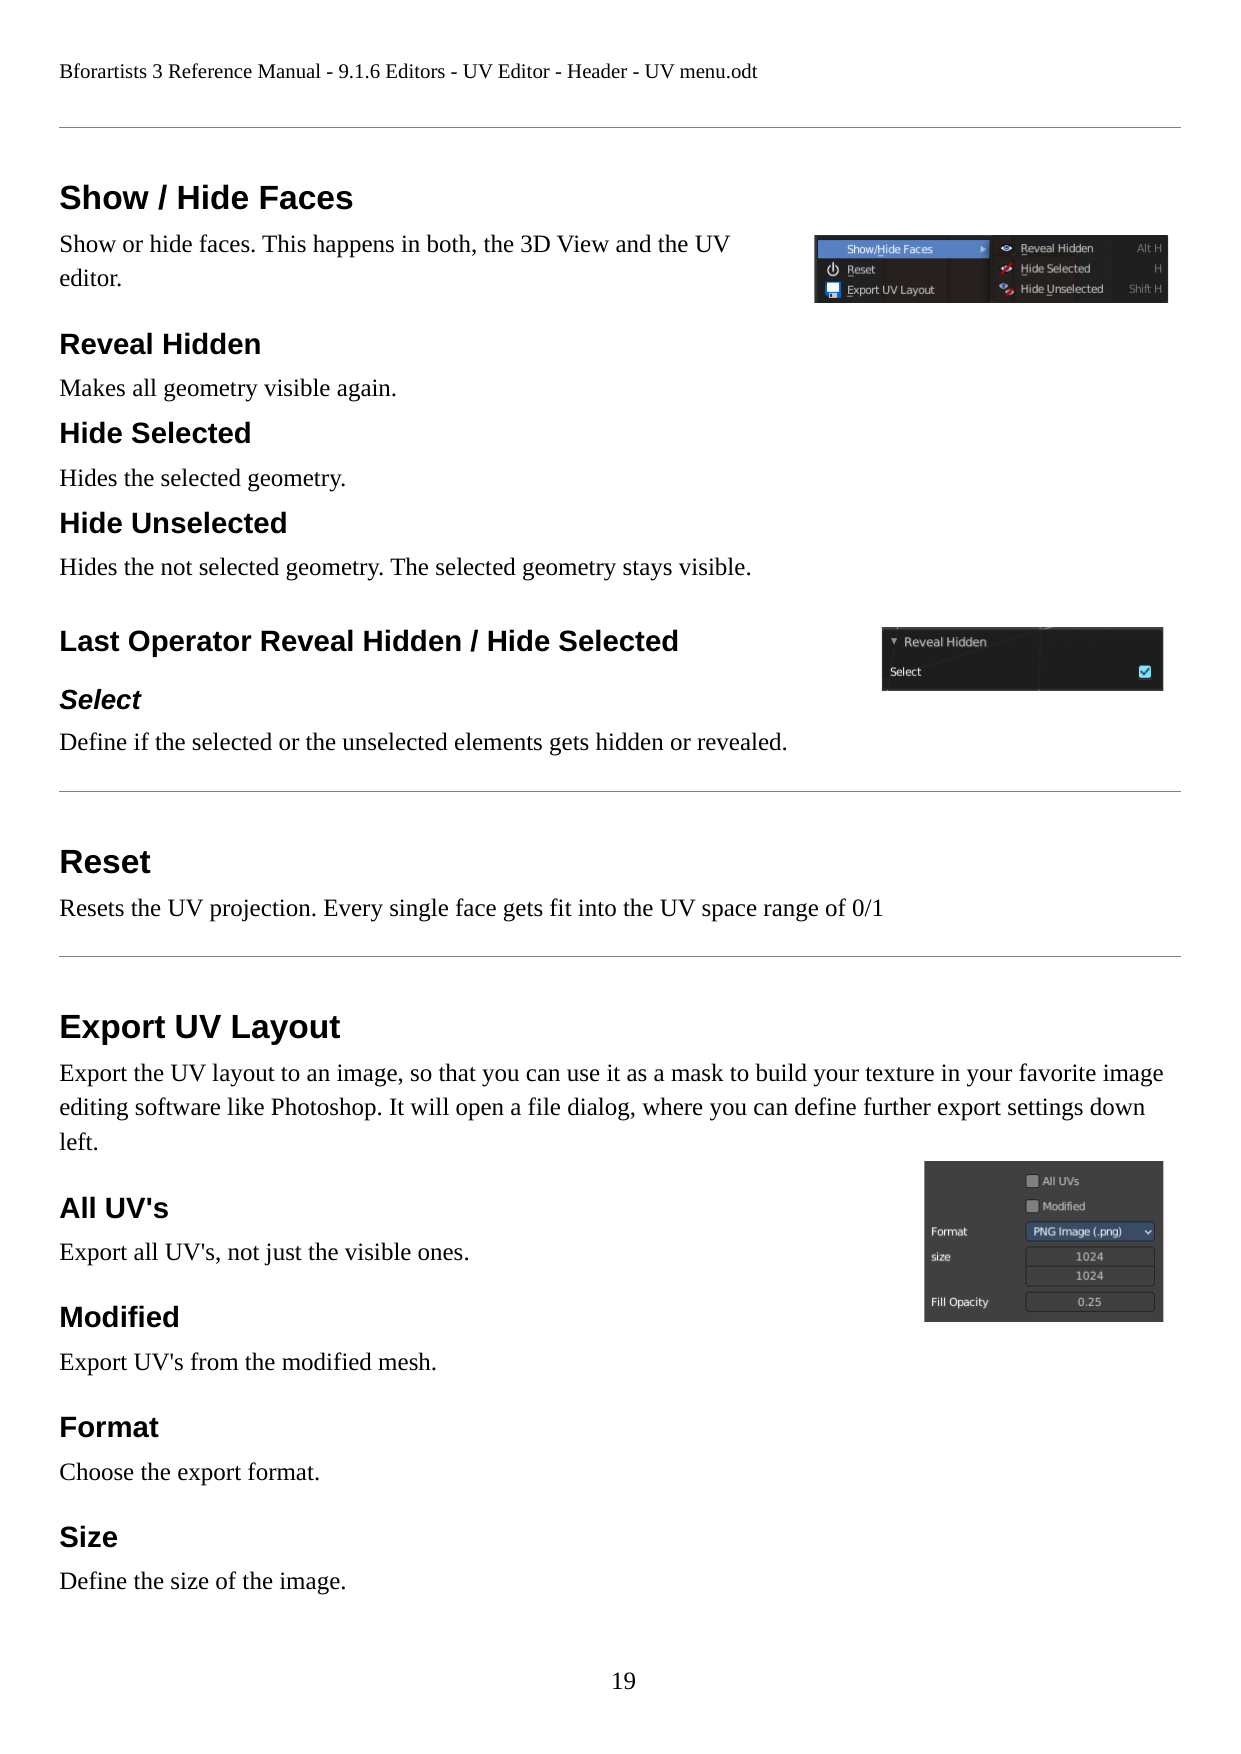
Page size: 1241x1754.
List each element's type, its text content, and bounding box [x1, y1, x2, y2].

subtitle Size [59, 1520, 1181, 1554]
subtitle Reset [59, 842, 1181, 880]
subtitle Show / Hide Faces [59, 178, 1181, 216]
text Export the UV layout to an image, so that you can use it as a mask to build your texture in your favorite image editing software like Photoshop. It will open a file dialog, where you can define further export settings down left. [59, 1058, 1181, 1156]
picture [814, 235, 1169, 303]
subtitle Hide Selected [59, 416, 1181, 450]
subtitle Hide Unselected [59, 506, 1181, 540]
text Resets the UV projection. Every single face gets fit into the UV space range of 0/1 [59, 893, 1181, 921]
text Export all UV's, not just the visible ones. [59, 1237, 924, 1266]
text Export UV's from the modified mesh. [59, 1347, 1181, 1375]
subtitle Modified [59, 1300, 1181, 1334]
subtitle Select [59, 683, 1181, 715]
picture [924, 1161, 1164, 1322]
text Define if the selected or the unselected elements gets hidden or revealed. [59, 727, 1181, 756]
text Hides the selected geometry. [59, 463, 1181, 491]
subtitle Reveal Hidden [59, 327, 1181, 361]
text Show or hide faces. This happens in both, the 3D View and the UV editor. [59, 229, 1181, 292]
text Hides the not selected geometry. The selected geometry stays visible. [59, 552, 1181, 581]
picture [881, 627, 1164, 691]
subtitle Export UV Layout [59, 1007, 1181, 1045]
subtitle All UV's [59, 1191, 924, 1224]
text Makes all geometry visible again. [59, 373, 1181, 402]
subtitle [1164, 1191, 1181, 1224]
subtitle Last Operator Reveal Hidden / Hide Selected [59, 624, 1181, 658]
text Define the size of the image. [59, 1566, 1181, 1595]
subtitle Format [59, 1410, 1181, 1444]
text Choose the export format. [59, 1457, 1181, 1485]
